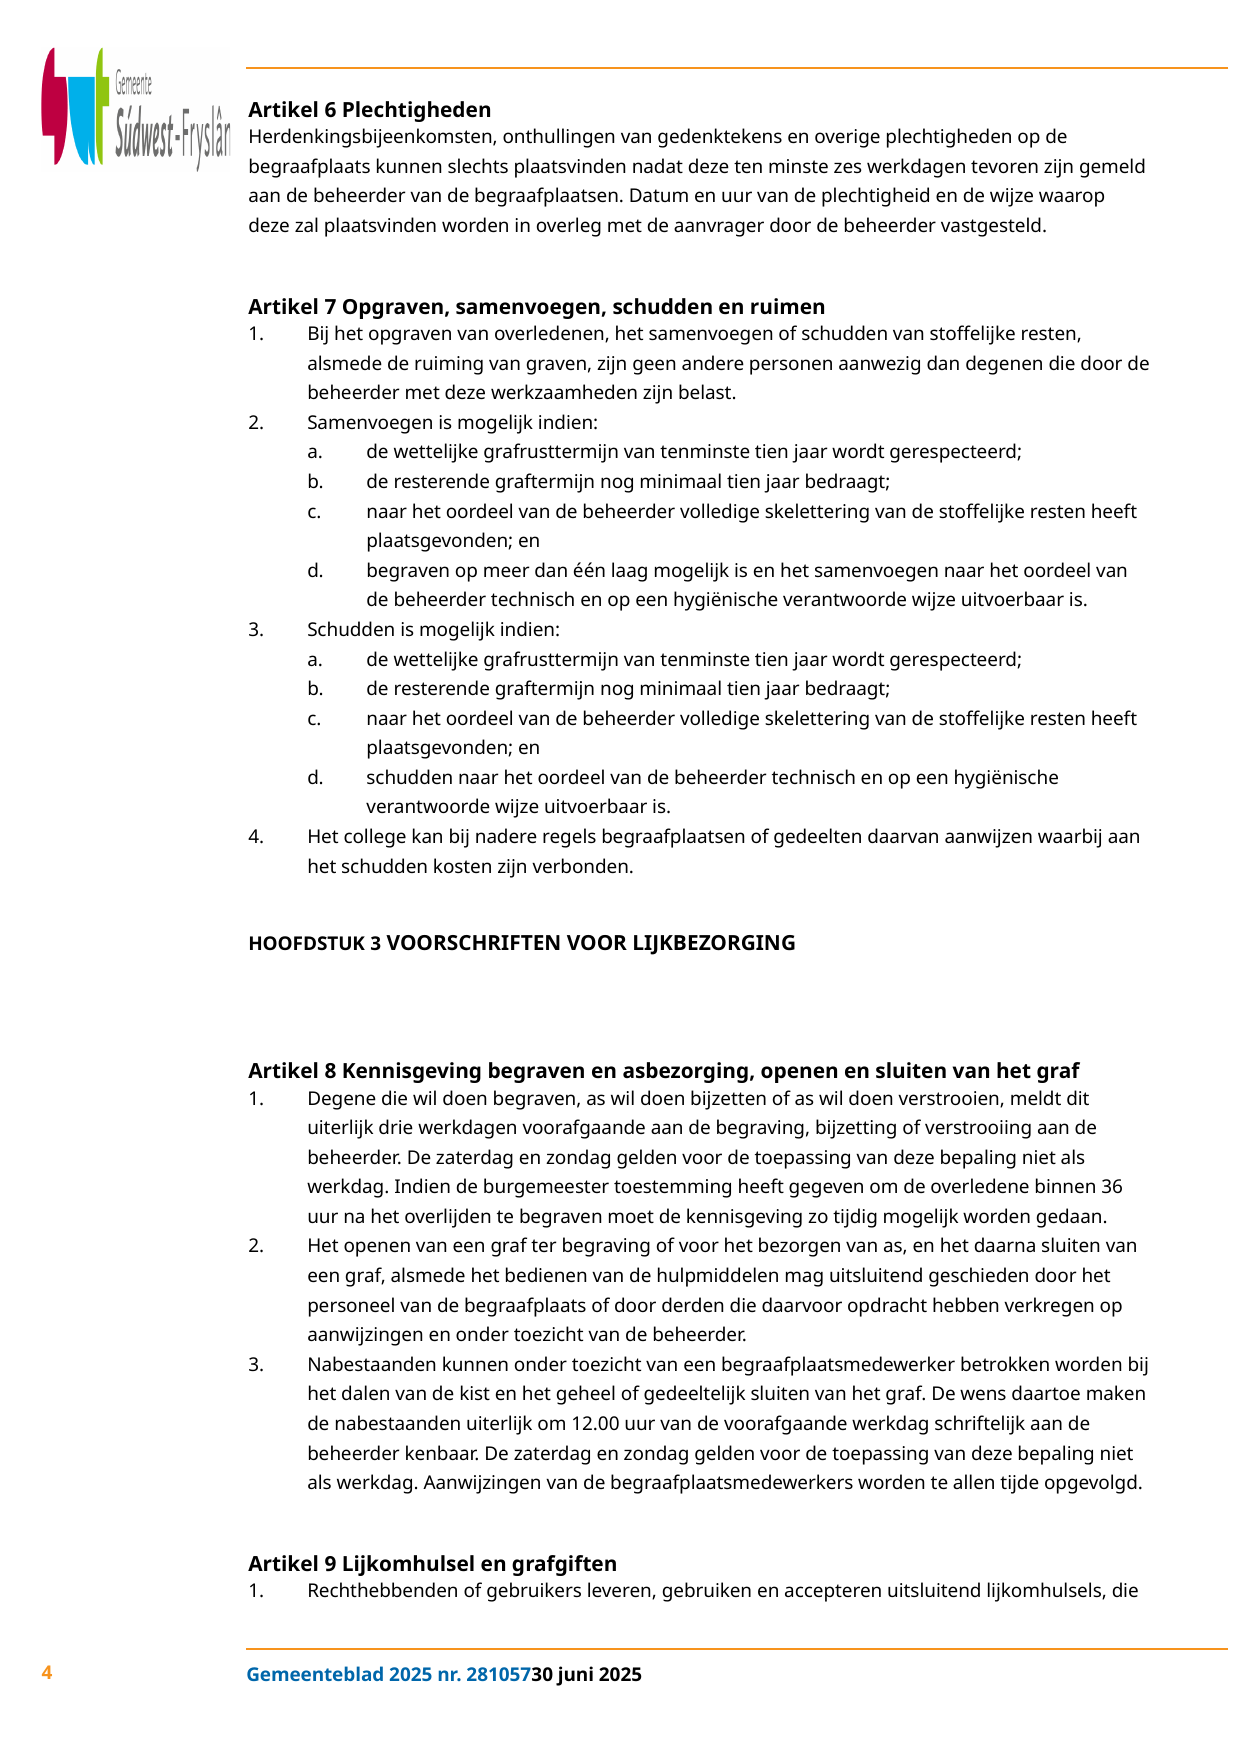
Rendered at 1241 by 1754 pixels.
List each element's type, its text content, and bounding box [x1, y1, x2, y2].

list Rechthebbenden of gebruikers leveren, gebruiken en accepteren uitsluitend lijkomhulsels, die [248, 1578, 1152, 1603]
list naar het oordeel van de beheerder volledige skelettering van de stoffelijke resten heeft plaatsgevonden; en [307, 705, 1152, 760]
list de wettelijke grafrusttermijn van tenminste tien jaar wordt gerespecteerd; [307, 439, 1152, 464]
list Degene die wil doen begraven, as wil doen bijzetten of as wil doen verstrooien, meldt dit uiterlijk drie werkdagen voorafgaande aan de begraving, bijzetting of verstrooiing aan de beheerder. De zaterdag en zondag gelden voor de toepassing van deze bepaling niet als werkdag. Indien de burgemeester toestemming heeft gegeven om de overledene binnen 36 uur na het overlijden te begraven moet de kennisgeving zo tijdig mogelijk worden gedaan. [248, 1085, 1152, 1229]
list Nabestaanden kunnen onder toezicht van een begraafplaatsmedewerker betrokken worden bij het dalen van de kist en het geheel of gedeeltelijk sluiten van het graf. De wens daartoe maken de nabestaanden uiterlijk om 12.00 uur van de voorafgaande werkdag schriftelijk aan de beheerder kenbaar. De zaterdag en zondag gelden voor de toepassing van deze bepaling niet als werkdag. Aanwijzingen van de begraafplaatsmedewerkers worden te allen tijde opgevolgd. [248, 1351, 1152, 1495]
list schudden naar het oordeel van de beheerder technisch en op een hygiënische verantwoorde wijze uitvoerbaar is. [307, 764, 1152, 819]
list de resterende graftermijn nog minimaal tien jaar bedraagt; [307, 468, 1152, 494]
list Samenvoegen is mogelijk indien: [248, 409, 1152, 435]
list Bij het opgraven van overledenen, het samenvoegen of schudden van stoffelijke resten, alsmede de ruiming van graven, zijn geen andere personen aanwezig dan degenen die door de beheerder met deze werkzaamheden zijn belast. [248, 320, 1152, 405]
text Artikel 9 Lijkomhulsel en grafgiften [248, 1549, 1152, 1578]
list Het college kan bij nadere regels begraafplaatsen of gedeelten daarvan aanwijzen waarbij aan het schudden kosten zijn verbonden. [248, 823, 1152, 879]
picture [41, 47, 231, 172]
list de resterende graftermijn nog minimaal tien jaar bedraagt; [307, 675, 1152, 701]
list naar het oordeel van de beheerder volledige skelettering van de stoffelijke resten heeft plaatsgevonden; en [307, 498, 1152, 553]
text Herdenkingsbijeenkomsten, onthullingen van gedenktekens en overige plechtigheden op de begraafplaats kunnen slechts plaatsvinden nadat deze ten minste zes werkdagen tevoren zijn gemeld aan de beheerder van de begraafplaatsen. Datum en uur van de plechtigheid en de wijze waarop deze zal plaatsvinden worden in overleg met de aanvrager door de beheerder vastgesteld. [248, 123, 1152, 238]
list Schudden is mogelijk indien: [248, 616, 1152, 642]
text Artikel 8 Kennisgeving begraven en asbezorging, openen en sluiten van het graf [248, 1056, 1152, 1085]
list begraven op meer dan één laag mogelijk is en het samenvoegen naar het oordeel van de beheerder technisch en op een hygiënische verantwoorde wijze uitvoerbaar is. [307, 557, 1152, 612]
list de wettelijke grafrusttermijn van tenminste tien jaar wordt gerespecteerd; [307, 646, 1152, 672]
list Het openen van een graf ter begraving of voor het bezorgen van as, en het daarna sluiten van een graf, alsmede het bedienen van de hulpmiddelen mag uitsluitend geschieden door het personeel van de begraafplaats of door derden die daarvoor opdracht hebben verkregen op aanwijzingen en onder toezicht van de beheerder. [248, 1233, 1152, 1347]
text Artikel 6 Plechtigheden [248, 95, 1152, 123]
text Artikel 7 Opgraven, samenvoegen, schudden en ruimen [248, 292, 1152, 320]
text HOOFDSTUK 3 VOORSCHRIFTEN VOOR LIJKBEZORGING [248, 928, 1152, 957]
